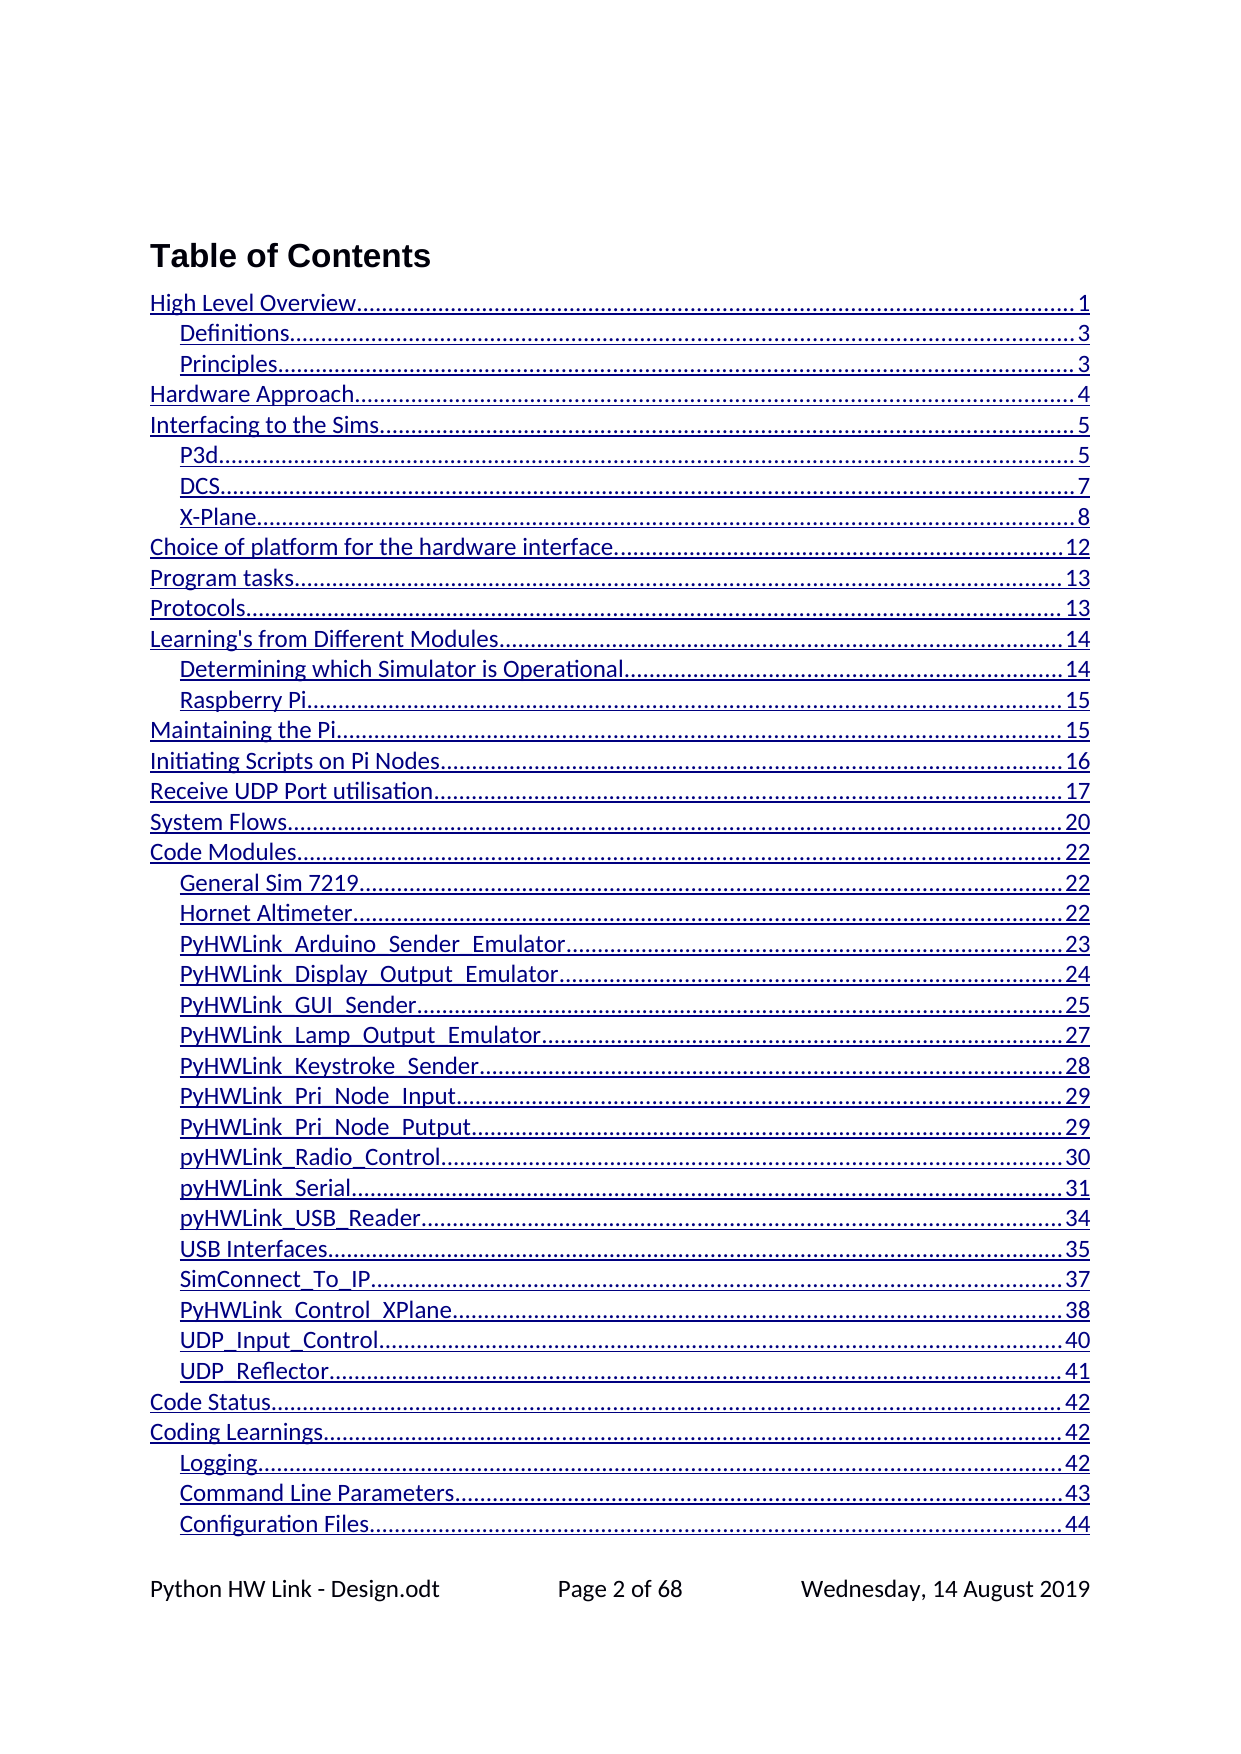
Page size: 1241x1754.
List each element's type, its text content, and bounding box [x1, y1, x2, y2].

text [179, 985, 1090, 989]
text UDP_Input_Control 40 [179, 1325, 1090, 1351]
text Coding Learnings 42 [150, 1416, 1090, 1442]
text [179, 1046, 1090, 1050]
text [179, 1199, 1090, 1203]
text Code Status 42 [150, 1386, 1090, 1412]
text Initiating Scripts on Pi Nodes 16 [150, 745, 1090, 771]
text Hornet Altimeter 22 [179, 897, 1090, 923]
text pyHWLink_Radio_Control 30 [179, 1142, 1090, 1168]
text Logging 42 [179, 1447, 1090, 1473]
text Program tasks 13 [150, 562, 1090, 588]
text Hardware Approach 4 [150, 378, 1090, 405]
text pyHWLink_Serial 31 [179, 1172, 1090, 1198]
text PyHWLink_GUI_Sender 25 [179, 989, 1090, 1015]
text PyHWLink_Lamp_Output_Emulator 27 [179, 1019, 1090, 1045]
text Protocols 13 [150, 592, 1090, 618]
text Command Line Parameters 43 [179, 1477, 1090, 1503]
text [179, 1138, 1090, 1142]
text [179, 680, 1090, 684]
text Maintaining the Pi 15 [150, 714, 1090, 740]
text [179, 1504, 1090, 1508]
text Definitions 3 [179, 317, 1090, 344]
text PyHWLink_Pri_Node_Input 29 [179, 1081, 1090, 1106]
text PyHWLink_Pri_Node_Putput 29 [179, 1111, 1090, 1137]
text X-Plane 8 [179, 501, 1090, 527]
text Raspberry Pi 15 [179, 684, 1090, 710]
text Configuration Files 44 [179, 1508, 1090, 1534]
text [179, 924, 1090, 928]
text DCS 7 [179, 470, 1090, 496]
text Receive UDP Port utilisation 17 [150, 775, 1090, 801]
text [179, 1077, 1090, 1081]
text [179, 1260, 1090, 1264]
text UDP_Reflector 41 [179, 1355, 1090, 1381]
text High Level Overview 1 [150, 287, 1090, 313]
text SimConnect_To_IP 37 [179, 1264, 1090, 1290]
text [179, 1382, 1090, 1386]
text PyHWLink_Control_XPlane 38 [179, 1294, 1090, 1320]
text [179, 1107, 1090, 1111]
text Determining which Simulator is Operational 14 [179, 653, 1090, 679]
text Principles 3 [179, 348, 1090, 374]
text Code Modules 22 [150, 836, 1090, 862]
text System Flows 20 [150, 806, 1090, 832]
text pyHWLink_USB_Reader 34 [179, 1203, 1090, 1229]
text [179, 497, 1090, 501]
text [179, 1321, 1090, 1325]
text USB Interfaces 35 [179, 1233, 1090, 1259]
text PyHWLink_Keystroke_Sender 28 [179, 1050, 1090, 1076]
text P3d 5 [179, 439, 1090, 466]
text PyHWLink_Arduino_Sender_Emulator 23 [179, 928, 1090, 954]
text Choice of platform for the hardware interface. 12 [150, 531, 1090, 557]
text Learning's from Different Modules 14 [150, 623, 1090, 649]
text General Sim 7219 22 [179, 867, 1090, 893]
subtitle Table of Contents [150, 236, 1090, 274]
text PyHWLink_Display_Output_Emulator 24 [179, 958, 1090, 984]
text Interfacing to the Sims. 5 [150, 409, 1090, 435]
